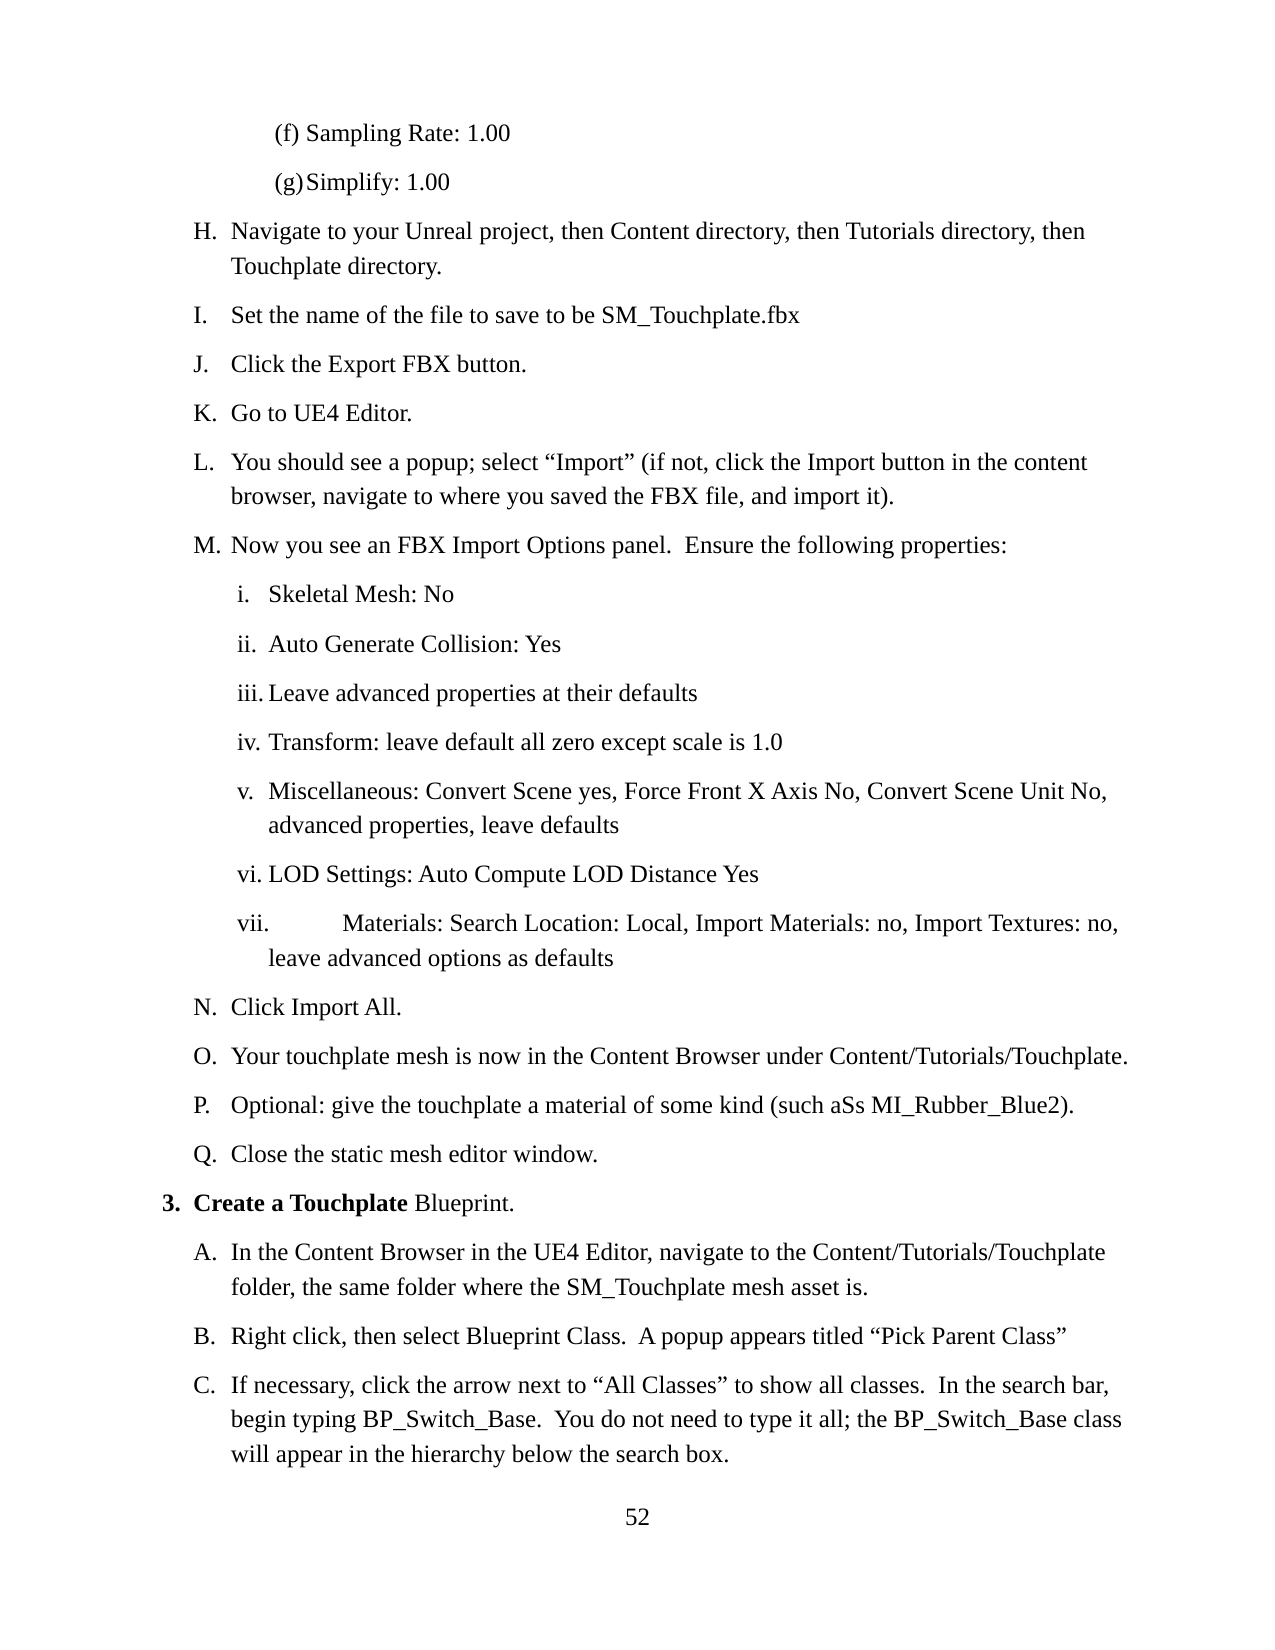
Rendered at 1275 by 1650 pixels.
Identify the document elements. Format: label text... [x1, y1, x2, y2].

list Miscellaneous: Convert Scene yes, Force Front X Axis No, Convert Scene Unit No, advanced properties, leave defaults [231, 776, 1157, 839]
list Materials: Search Location: Local, Import Materials: no, Import Textures: no, leave advanced options as defaults [231, 908, 1157, 972]
list Sampling Rate: 1.00 [268, 118, 1157, 147]
list Your touchplate mesh is now in the Content Browser under Content/Tutorials/Touchplate. [193, 1041, 1157, 1070]
list If necessary, click the arrow next to “All Classes” to show all classes. In the search bar, begin typing BP_Switch_Base. You do not need to type it all; the BP_Switch_Base class will appear in the hierarchy below the search box. [193, 1370, 1157, 1468]
list Optional: give the touchplate a material of some kind (such aSs MI_Rubber_Blue2). [193, 1090, 1157, 1119]
list LOD Settings: Auto Compute LOD Distance Yes [231, 859, 1157, 888]
list In the Content Browser in the UE4 Editor, navigate to the Content/Tutorials/Touchplate folder, the same folder where the SM_Touchplate mesh asset is. [193, 1237, 1157, 1301]
list Close the static mesh editor window. [193, 1139, 1157, 1168]
list Now you see an FBX Import Options panel. Ensure the following properties: [193, 531, 1157, 559]
list Right click, then select Blueprint Class. A popup appears titled “Pick Parent Class” [193, 1321, 1157, 1349]
list Click the Export FBX button. [193, 349, 1157, 378]
list Go to UE4 Editor. [193, 398, 1157, 427]
list Set the name of the file to save to be SM_Touchplate.fbx [193, 300, 1157, 328]
list Navigate to your Unreal project, then Content directory, then Tutorials directory, then Touchplate directory. [193, 216, 1157, 279]
list Transform: leave default all zero except scale is 1.0 [231, 727, 1157, 756]
list Create a Touchplate Blueprint. [156, 1188, 1157, 1217]
list Auto Generate Collision: Yes [231, 629, 1157, 657]
list Leave advanced properties at their defaults [231, 678, 1157, 706]
list Simplify: 1.00 [268, 167, 1157, 196]
list Click Import All. [193, 992, 1157, 1021]
list Skeletal Mesh: No [231, 579, 1157, 608]
list You should see a popup; select “Import” (if not, click the Import button in the content browser, navigate to where you saved the FBX file, and import it). [193, 447, 1157, 510]
